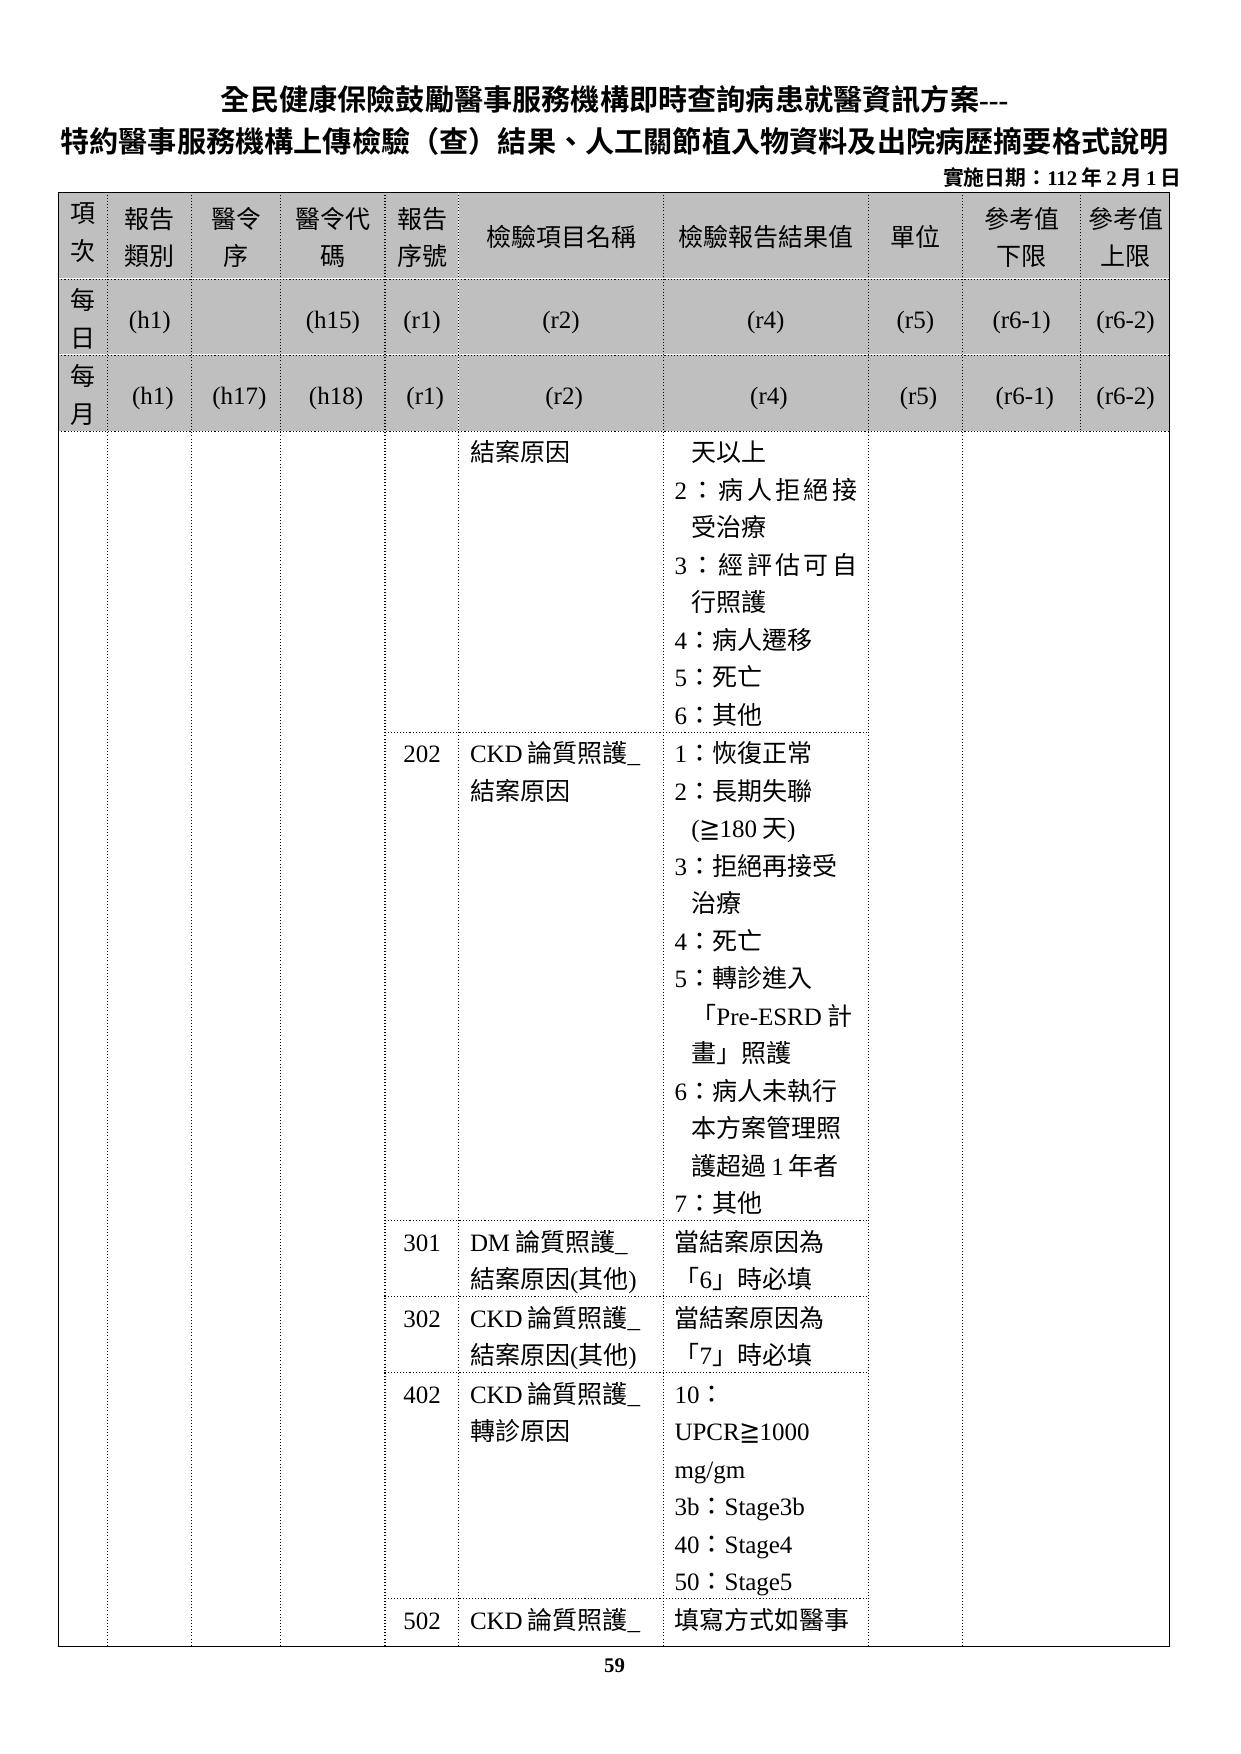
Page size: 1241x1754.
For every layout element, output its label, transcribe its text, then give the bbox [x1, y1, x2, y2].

table_cell CKD論質照護_ [459, 1598, 663, 1646]
table_cell (h1) [108, 355, 191, 431]
table_cell (r1) [385, 279, 458, 354]
table_cell (h15) [280, 279, 385, 354]
table_cell (r5) [868, 279, 962, 354]
table_cell 每月 [59, 355, 108, 431]
table_cell 301 [385, 1220, 458, 1296]
table_cell 結案原因 [459, 431, 663, 732]
table_cell (h1) [108, 279, 191, 354]
table_header 檢驗項目名稱 [459, 193, 663, 278]
table_header 參考值上限 [1081, 193, 1169, 278]
table_cell (r6-2) [1081, 355, 1169, 431]
table_cell (r2) [459, 279, 663, 354]
table_cell CKD論質照護_結案原因 [459, 732, 663, 1220]
table_header 參考值下限 [962, 193, 1081, 278]
table_header 醫令序 [191, 193, 280, 278]
table_cell (r5) [868, 355, 962, 431]
table_cell [868, 431, 962, 1646]
table_header 檢驗報告結果值 [663, 193, 868, 278]
table_cell CKD論質照護_轉診原因 [459, 1372, 663, 1598]
table_cell 當結案原因為「6」時必填 [663, 1220, 868, 1296]
table_cell [191, 431, 280, 1646]
table_cell (r6-1) [962, 355, 1081, 431]
table_cell (h17) [191, 355, 280, 431]
table_header 單位 [868, 193, 962, 278]
table_cell 天以上 2：病人拒絕接受治療 3：經評估可自行照護 4：病人遷移 5：死亡 6：其他 [663, 431, 868, 732]
table_cell (r6-2) [1081, 279, 1169, 354]
table_cell [191, 279, 280, 354]
table_cell 1：恢復正常 2：長期失聯(≧180天) 3：拒絕再接受治療 4：死亡 5：轉診進入「Pre-ESRD計畫」照護 6：病人未執行本方案管理照護超過1年者 7：其他 [663, 732, 868, 1220]
table_cell (r2) [459, 355, 663, 431]
table_cell (r6-1) [962, 279, 1081, 354]
table_header 醫令代碼 [280, 193, 385, 278]
table_cell CKD論質照護_結案原因(其他) [459, 1296, 663, 1372]
table_cell 每日 [59, 279, 108, 354]
table_cell 302 [385, 1296, 458, 1372]
table_cell 10：UPCR≧1000 mg/gm 3b：Stage3b 40：Stage4 50：Stage5 [663, 1372, 868, 1598]
table_cell 當結案原因為「7」時必填 [663, 1296, 868, 1372]
table_cell (r1) [385, 355, 458, 431]
table_header 項次 [59, 193, 108, 278]
table_cell (r4) [663, 279, 868, 354]
table_cell [59, 431, 108, 1646]
table_header 報告類別 [108, 193, 191, 278]
table_cell 402 [385, 1372, 458, 1598]
table_header 報告序號 [385, 193, 458, 278]
table_cell 502 [385, 1598, 458, 1646]
table_cell [962, 431, 1169, 1646]
table_cell [280, 431, 385, 1646]
table_cell DM論質照護_結案原因(其他) [459, 1220, 663, 1296]
table_cell (h18) [280, 355, 385, 431]
table_cell 填寫方式如醫事 [663, 1598, 868, 1646]
table_cell 202 [385, 732, 458, 1220]
table_cell [108, 431, 191, 1646]
table_cell (r4) [663, 355, 868, 431]
table_cell [385, 431, 458, 732]
